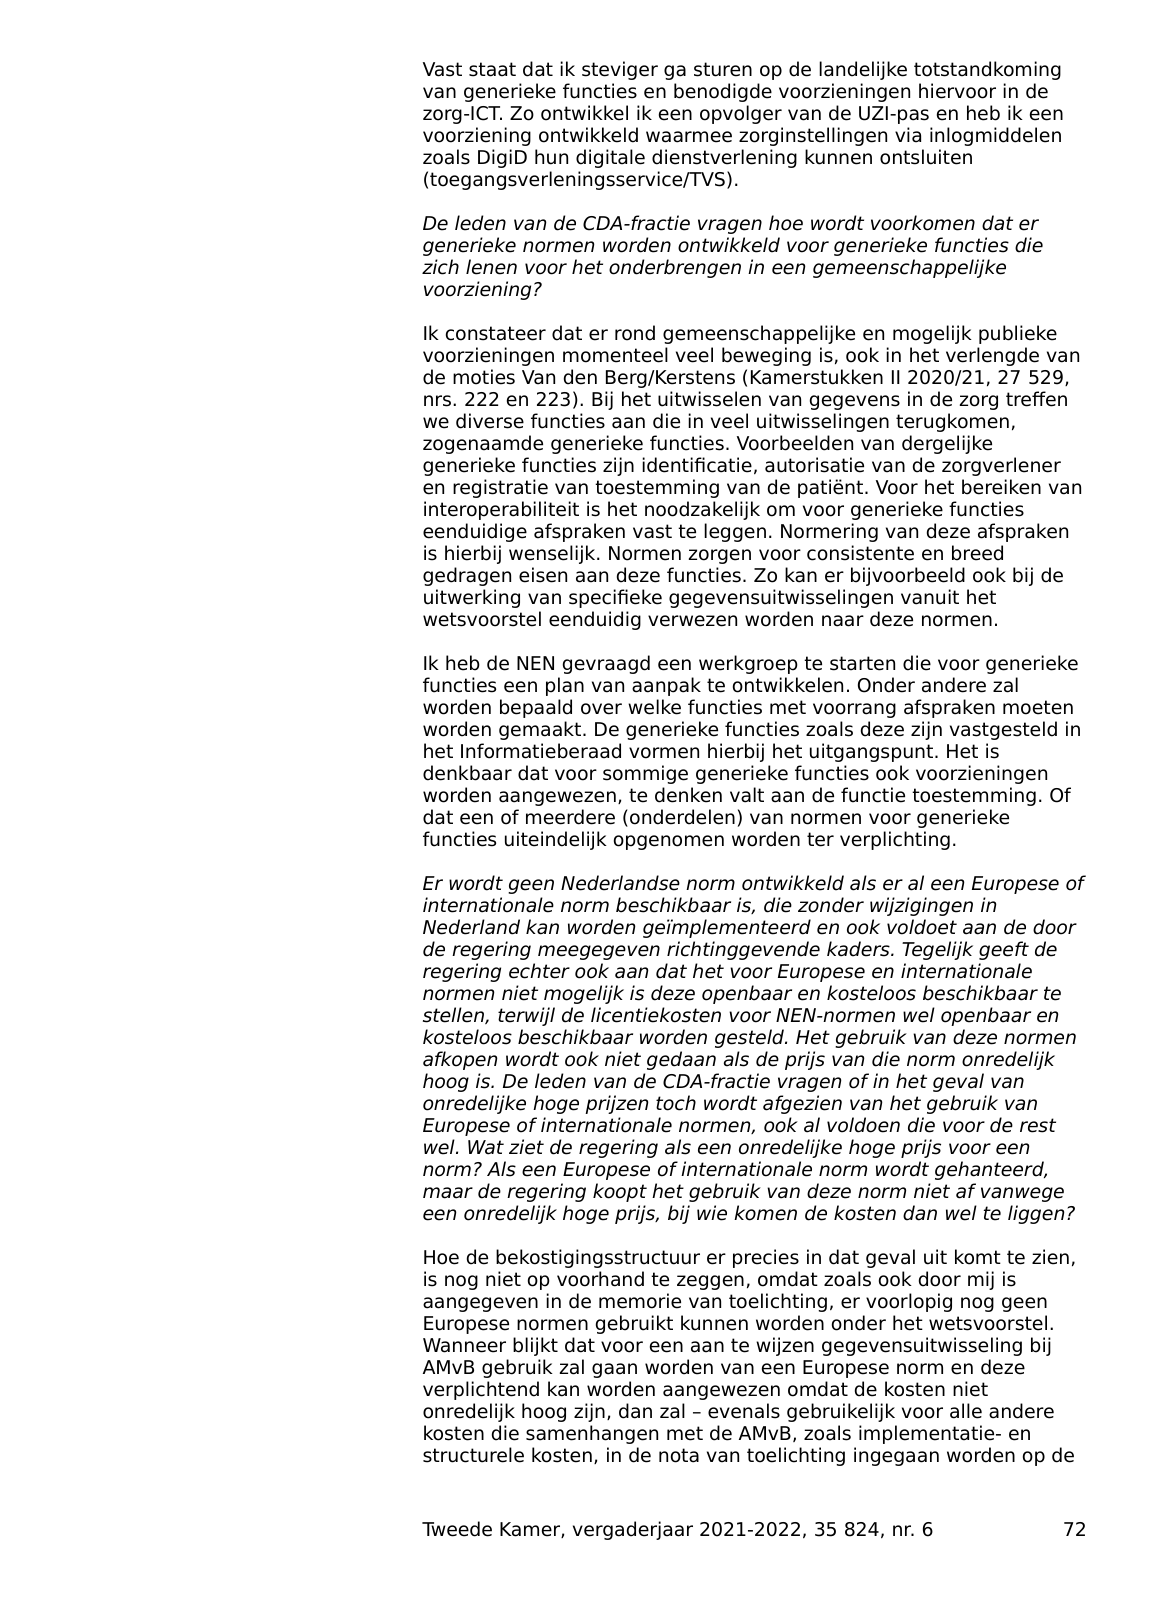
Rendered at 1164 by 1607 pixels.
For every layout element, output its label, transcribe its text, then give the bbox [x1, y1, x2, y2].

text Er wordt geen Nederlandse norm ontwikkeld als er al een Europese of internationale norm beschikbaar is, die zonder wijzigingen in Nederland kan worden geïmplementeerd en ook voldoet aan de door de regering meegegeven richtinggevende kaders. Tegelijk geeft de regering echter ook aan dat het voor Europese en internationale normen niet mogelijk is deze openbaar en kosteloos beschikbaar te stellen, terwijl de licentiekosten voor NEN-normen wel openbaar en kosteloos beschikbaar worden gesteld. Het gebruik van deze normen afkopen wordt ook niet gedaan als de prijs van die norm onredelijk hoog is. De leden van de CDA-fractie vragen of in het geval van onredelijke hoge prijzen toch wordt afgezien van het gebruik van Europese of internationale normen, ook al voldoen die voor de rest wel. Wat ziet de regering als een onredelijke hoge prijs voor een norm? Als een Europese of internationale norm wordt gehanteerd, maar de regering koopt het gebruik van deze norm niet af vanwege een onredelijk hoge prijs, bij wie komen de kosten dan wel te liggen? [422, 873, 1087, 1225]
text Hoe de bekostigingsstructuur er precies in dat geval uit komt te zien, is nog niet op voorhand te zeggen, omdat zoals ook door mij is aangegeven in de memorie van toelichting, er voorlopig nog geen Europese normen gebruikt kunnen worden onder het wetsvoorstel. Wanneer blijkt dat voor een aan te wijzen gegevensuitwisseling bij AMvB gebruik zal gaan worden van een Europese norm en deze verplichtend kan worden aangewezen omdat de kosten niet onredelijk hoog zijn, dan zal – evenals gebruikelijk voor alle andere kosten die samenhangen met de AMvB, zoals implementatie- en structurele kosten, in de nota van toelichting ingegaan worden op de [422, 1247, 1087, 1467]
text De leden van de CDA-fractie vragen hoe wordt voorkomen dat er generieke normen worden ontwikkeld voor generieke functies die zich lenen voor het onderbrengen in een gemeenschappelijke voorziening? [422, 213, 1087, 301]
text Ik constateer dat er rond gemeenschappelijke en mogelijk publieke voorzieningen momenteel veel beweging is, ook in het verlengde van de moties Van den Berg/Kerstens (Kamerstukken II 2020/21, 27 529, nrs. 222 en 223). Bij het uitwisselen van gegevens in de zorg treffen we diverse functies aan die in veel uitwisselingen terugkomen, zogenaamde generieke functies. Voorbeelden van dergelijke generieke functies zijn identificatie, autorisatie van de zorgverlener en registratie van toestemming van de patiënt. Voor het bereiken van interoperabiliteit is het noodzakelijk om voor generieke functies eenduidige afspraken vast te leggen. Normering van deze afspraken is hierbij wenselijk. Normen zorgen voor consistente en breed gedragen eisen aan deze functies. Zo kan er bijvoorbeeld ook bij de uitwerking van specifieke gegevensuitwisselingen vanuit het wetsvoorstel eenduidig verwezen worden naar deze normen. [422, 323, 1087, 631]
text Ik heb de NEN gevraagd een werkgroep te starten die voor generieke functies een plan van aanpak te ontwikkelen. Onder andere zal worden bepaald over welke functies met voorrang afspraken moeten worden gemaakt. De generieke functies zoals deze zijn vastgesteld in het Informatieberaad vormen hierbij het uitgangspunt. Het is denkbaar dat voor sommige generieke functies ook voorzieningen worden aangewezen, te denken valt aan de functie toestemming. Of dat een of meerdere (onderdelen) van normen voor generieke functies uiteindelijk opgenomen worden ter verplichting. [422, 653, 1087, 851]
text Vast staat dat ik steviger ga sturen op de landelijke totstandkoming van generieke functies en benodigde voorzieningen hiervoor in de zorg-ICT. Zo ontwikkel ik een opvolger van de UZI-pas en heb ik een voorziening ontwikkeld waarmee zorginstellingen via inlogmiddelen zoals DigiD hun digitale dienstverlening kunnen ontsluiten (toegangsverleningsservice/TVS). [422, 59, 1087, 191]
